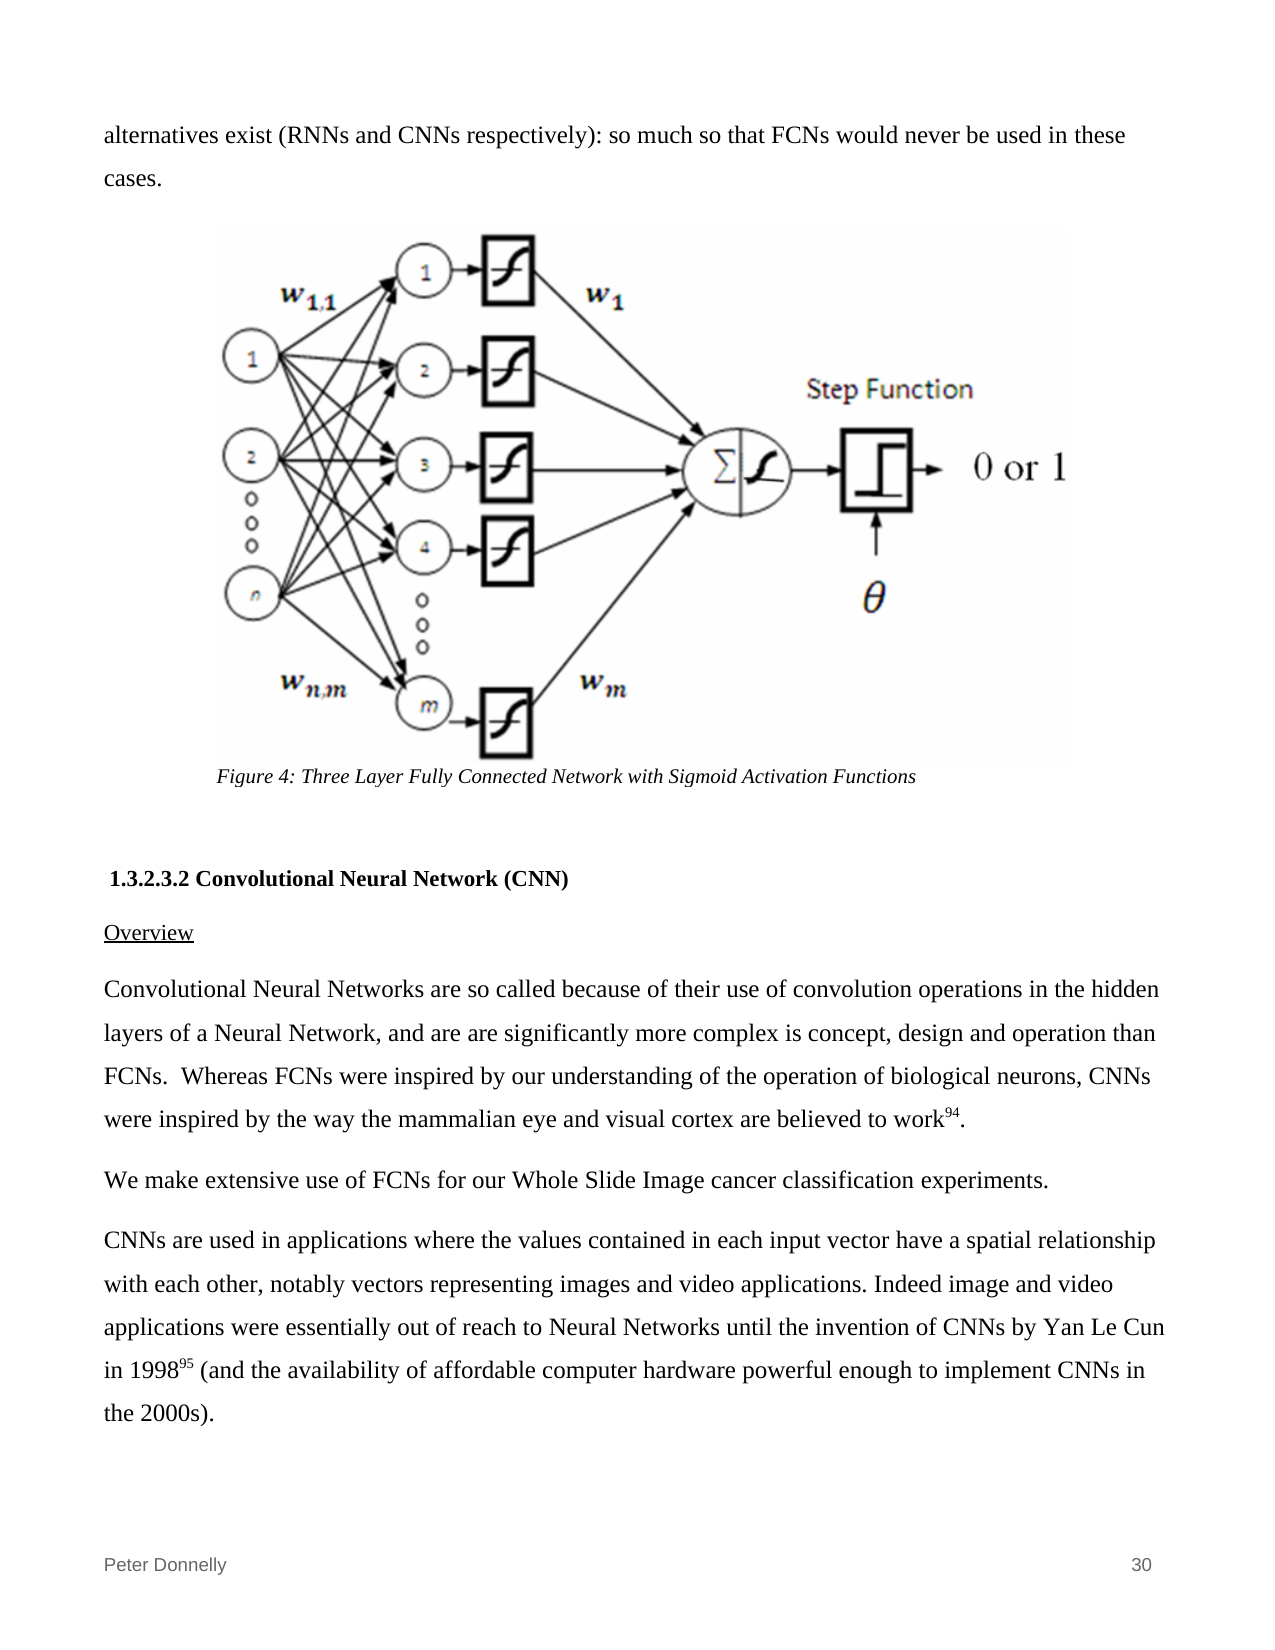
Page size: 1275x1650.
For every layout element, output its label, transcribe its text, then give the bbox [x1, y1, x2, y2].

text Convolutional Neural Networks are so called because of their use of convolution operations in the hidden layers of a Neural Network, and are are significantly more complex is concept, design and operation than FCNs. Whereas FCNs were inspired by our understanding of the operation of biological neurons, CNNs were inspired by the way the mammalian eye and visual cortex are believed to work. [103, 974, 1181, 1133]
subtitle Convolutional Neural Network (CNN) [103, 865, 1181, 892]
text We make extensive use of FCNs for our Whole Slide Image cancer classification experiments. [103, 1165, 1181, 1193]
text alternatives exist (RNNs and CNNs respectively): so much so that FCNs would never be used in these cases. [103, 120, 1181, 192]
text Figure 4: Three Layer Fully Connected Network with Sigmoid Activation Functions [216, 764, 1068, 786]
picture [216, 228, 1069, 764]
text CNNs are used in applications where the values contained in each input vector have a spatial relationship with each other, notably vectors representing images and video applications. Indeed image and video applications were essentially out of reach to Neural Networks until the invention of CNNs by Yan Le Cun in 1998 (and the availability of affordable computer hardware powerful enough to implement CNNs in the 2000s). [103, 1226, 1181, 1427]
subtitle Overview [86, 919, 1181, 945]
